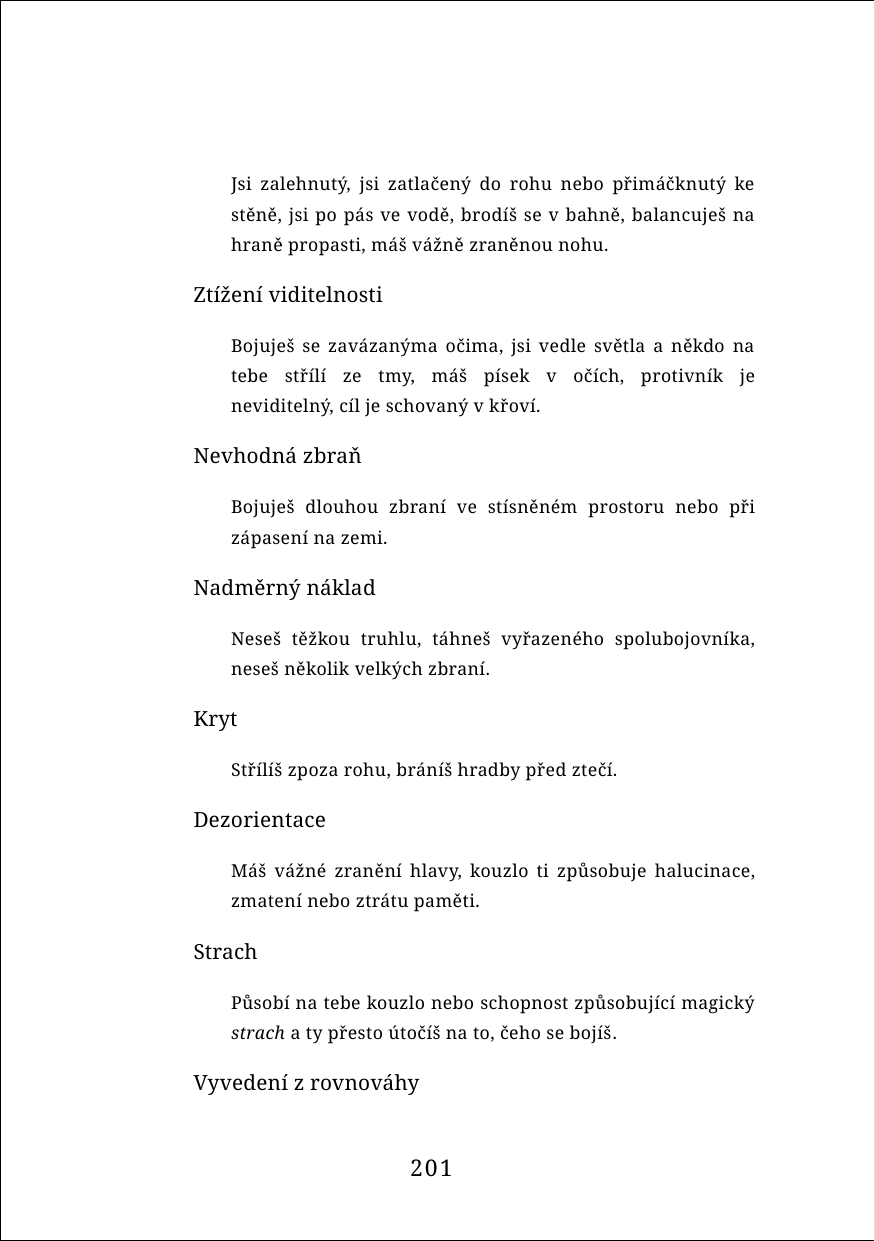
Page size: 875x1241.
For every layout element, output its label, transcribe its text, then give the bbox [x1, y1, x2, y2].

list Vyvedení z rovnováhy [156, 1068, 756, 1097]
list Působí na tebe kouzlo nebo schopnost způsobující magický strach a ty přesto útočíš na to, čeho se bojíš. [193, 990, 756, 1044]
list Strach [156, 937, 756, 965]
list Máš vážné zranění hlavy, kouzlo ti způsobuje halucinace, zmatení nebo ztrátu paměti. [193, 859, 756, 913]
list Dezorientace [156, 806, 756, 834]
list Ztížení viditelnosti [156, 280, 756, 308]
list Jsi zalehnutý, jsi zatlačený do rohu nebo přimáčknutý ke stěně, jsi po pás ve vodě, brodíš se v bahně, balancuješ na hraně propasti, máš vážně zraněnou nohu. [193, 172, 756, 256]
list Bojuješ se zavázanýma očima, jsi vedle světla a někdo na tebe střílí ze tmy, máš písek v očích, protivník je neviditelný, cíl je schovaný v křoví. [193, 333, 756, 418]
list Nadměrný náklad [156, 573, 756, 601]
list Neseš těžkou truhlu, táhneš vyřazeného spolubojovníka, neseš několik velkých zbraní. [193, 626, 756, 681]
list Bojuješ dlouhou zbraní ve stísněném prostoru nebo při zápasení na zemi. [193, 495, 756, 549]
list Střílíš zpoza rohu, bráníš hradby před ztečí. [193, 758, 756, 782]
list Kryt [156, 704, 756, 733]
list Nevhodná zbraň [156, 442, 756, 470]
